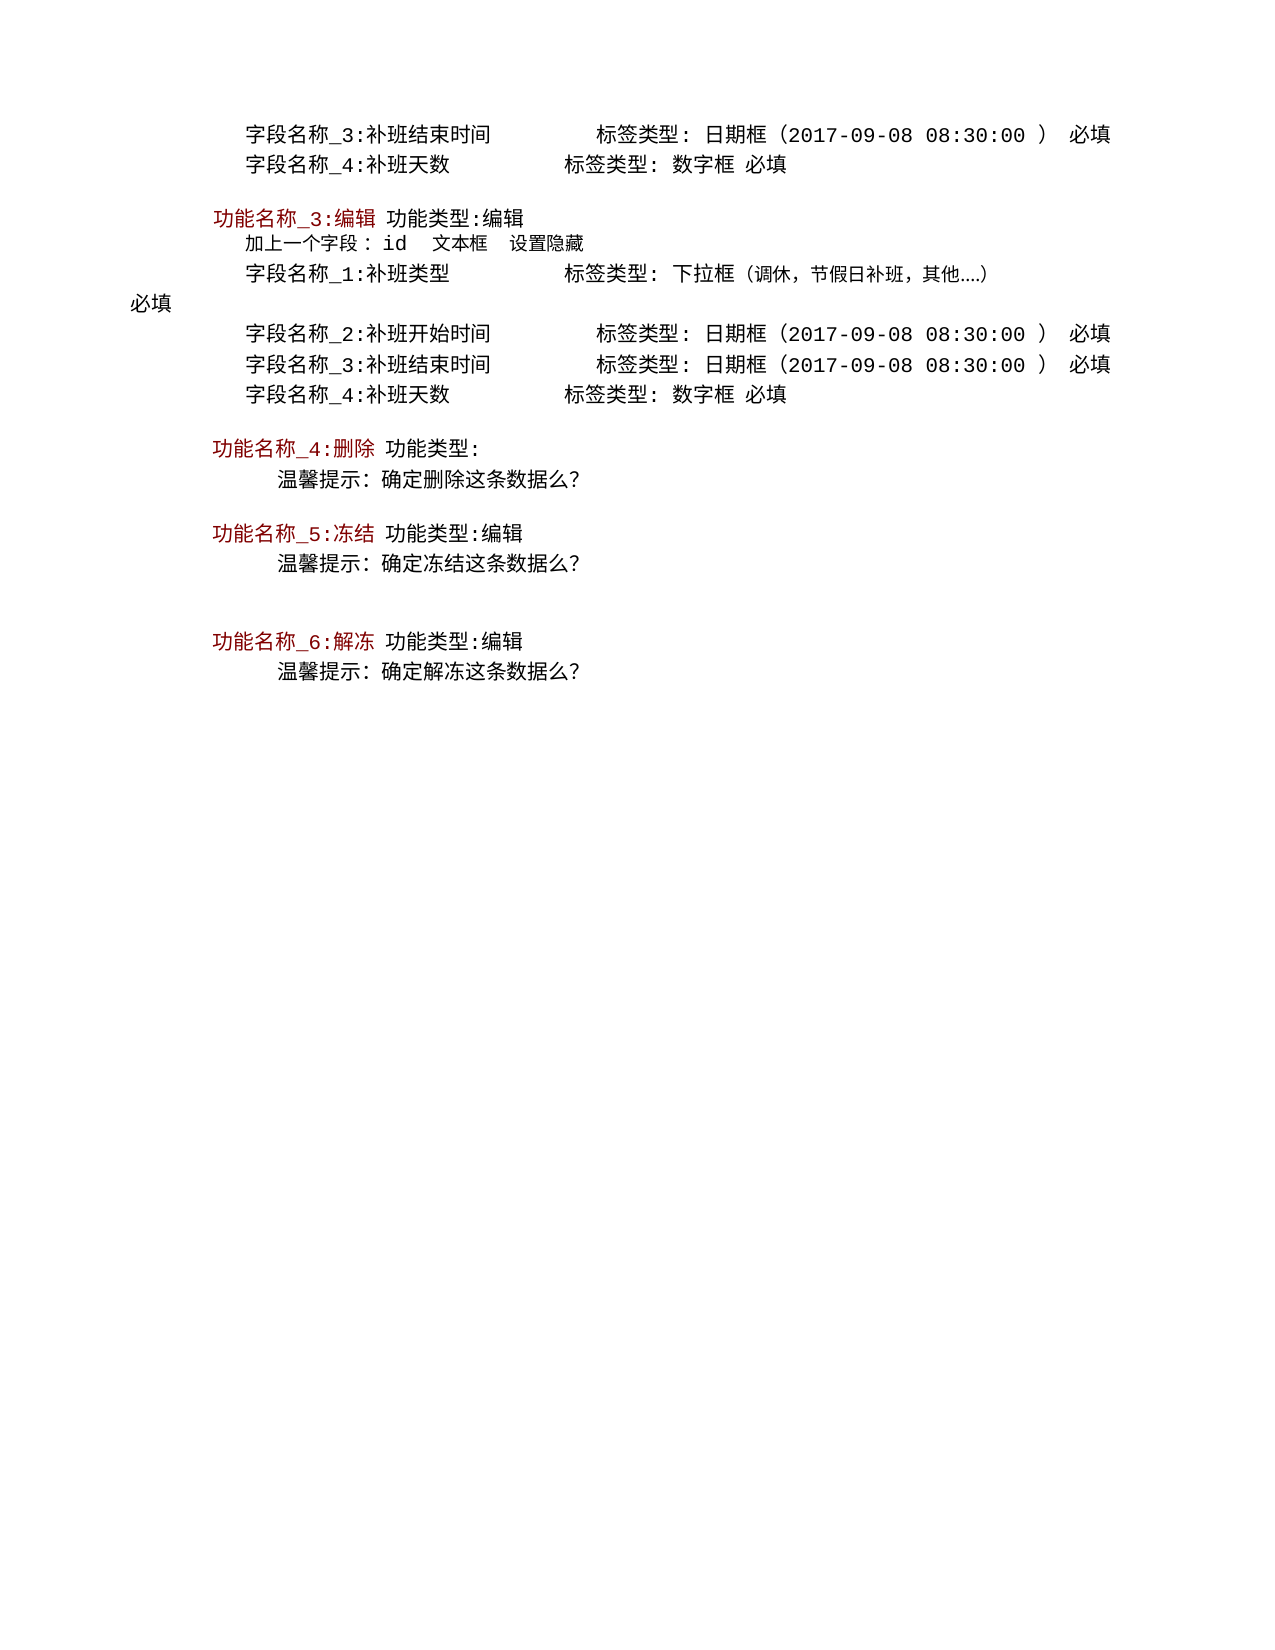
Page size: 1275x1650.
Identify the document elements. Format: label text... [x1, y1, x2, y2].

text 温馨提示：确定解冻这条数据么？ [118, 656, 1157, 686]
text 温馨提示：确定删除这条数据么？ [118, 463, 1157, 493]
text 字段名称_4:补班天数 标签类型: 数字框 必填 [118, 378, 1157, 409]
text 加上一个字段 ：id 文本框 设置隐藏 [118, 233, 1157, 257]
text 功能名称_6:解冻 功能类型:编辑 [118, 625, 1157, 656]
text 功能名称_3:编辑 功能类型:编辑 [118, 203, 1157, 233]
text 字段名称_1:补班类型 标签类型: 下拉框（调休，节假日补班，其他....） [118, 257, 1157, 287]
text 功能名称_4:删除 功能类型: [118, 433, 1157, 463]
text 功能名称_5:冻结 功能类型:编辑 [118, 517, 1157, 547]
text 字段名称_2:补班开始时间 标签类型: 日期框（2017-09-08 08:30:00 ） 必填 [118, 318, 1157, 348]
text 字段名称_4:补班天数 标签类型: 数字框 必填 [118, 148, 1157, 179]
text 字段名称_3:补班结束时间 标签类型: 日期框（2017-09-08 08:30:00 ） 必填 [118, 118, 1157, 148]
text 温馨提示：确定冻结这条数据么？ [118, 547, 1157, 578]
text 必填 [118, 287, 1157, 318]
text 字段名称_3:补班结束时间 标签类型: 日期框（2017-09-08 08:30:00 ） 必填 [118, 348, 1157, 378]
